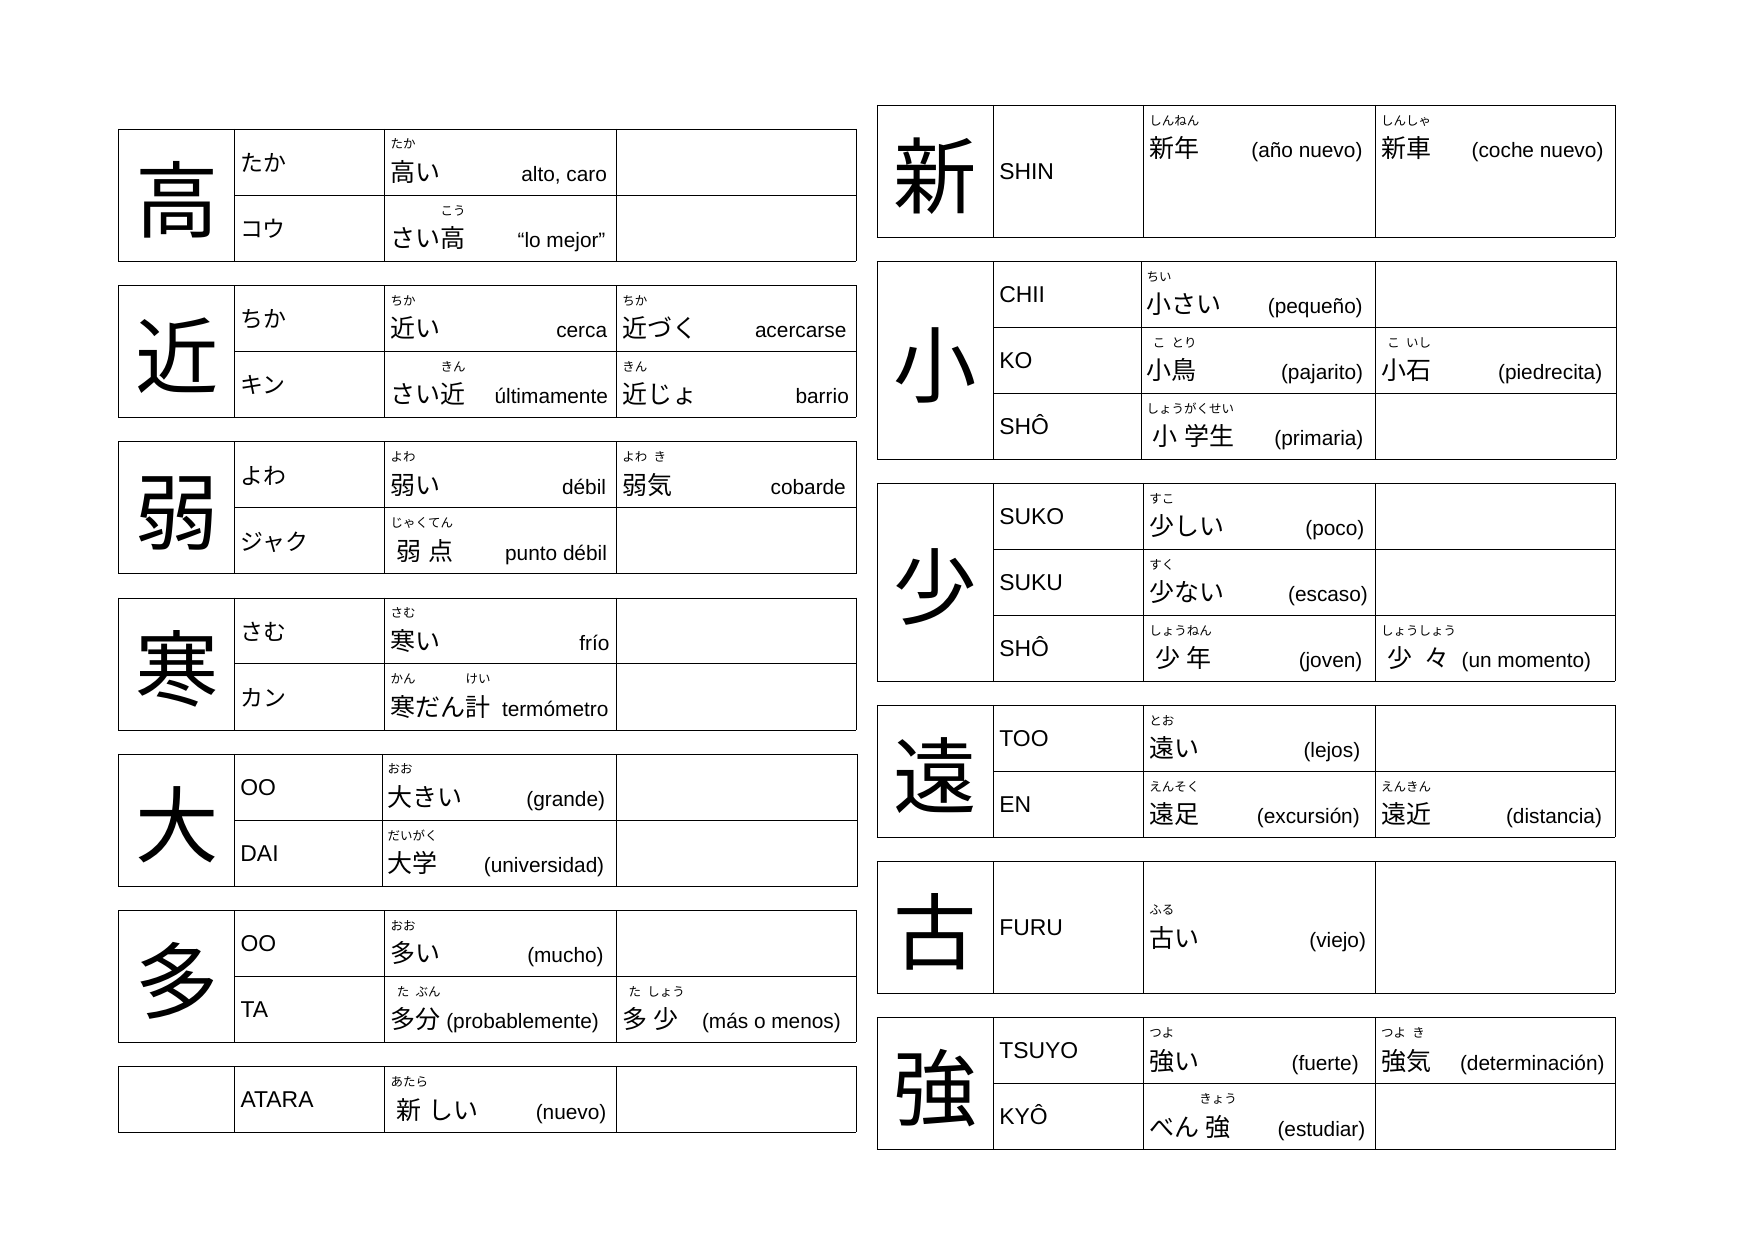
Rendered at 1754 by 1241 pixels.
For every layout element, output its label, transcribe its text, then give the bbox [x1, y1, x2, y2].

table_cell コウ [235, 196, 384, 261]
table_header FURU [994, 862, 1143, 993]
table_cell 遠えん近きん (distancia) [1376, 772, 1615, 837]
table_header 強つよ気き (determinación) [1376, 1018, 1615, 1083]
table_cell SHÔ [994, 394, 1141, 459]
table_header 強つよい (fuerte) [1144, 1018, 1375, 1083]
table_header 寒さむい frío [385, 599, 616, 663]
table_header [617, 1067, 856, 1132]
table_header OO [235, 911, 384, 976]
table_cell キン [235, 352, 384, 417]
table_header [617, 755, 857, 819]
table_cell 少すくない (escaso) [1144, 550, 1375, 615]
table_header OO [235, 755, 382, 819]
table_cell 小しょう学がく生せい (primaria) [1142, 394, 1375, 459]
table_header ATARA [235, 1067, 384, 1132]
table_header [1376, 484, 1615, 549]
table_cell SHIN [994, 106, 1143, 237]
table_header 古ふるい (viejo) [1144, 862, 1375, 993]
table_header 近ちかづく acercarse [617, 286, 856, 351]
table_header 新 [878, 106, 993, 237]
table_header 弱よわい débil [385, 442, 616, 507]
table_cell 少しょう年ねん (joven) [1144, 616, 1375, 681]
table_cell 新しん年ねん (año nuevo) [1144, 106, 1375, 237]
table_cell 大だい学がく (universidad) [383, 821, 616, 886]
table_cell 遠えん足そく (excursión) [1144, 772, 1375, 837]
table_cell DAI [235, 821, 382, 886]
table_cell ジャク [235, 508, 384, 573]
table_cell SHÔ [994, 616, 1143, 681]
table_header たか [235, 130, 384, 194]
table_header 強 [878, 1018, 993, 1149]
table_header TSUYO [994, 1018, 1143, 1083]
table_header 新あたらしい (nuevo) [385, 1067, 616, 1132]
table_cell [617, 821, 857, 886]
table_cell SUKU [994, 550, 1143, 615]
table_header 大おおきい (grande) [383, 755, 616, 819]
table_cell KO [994, 328, 1141, 393]
table_header [617, 599, 856, 663]
table_header CHII [994, 262, 1141, 327]
table_header 大 [119, 755, 234, 886]
table_cell 新しん車しゃ (coche nuevo) [1376, 106, 1615, 237]
table_header ちか [235, 286, 384, 351]
table_cell 小こ石いし (piedrecita) [1376, 328, 1616, 393]
table_header 小 [878, 262, 993, 459]
table_cell [617, 508, 856, 573]
table_header 少 [878, 484, 993, 681]
table_cell さい近きん últimamente [385, 352, 616, 417]
table_cell 多た分ぶん (probablemente) [385, 977, 616, 1042]
table_header 弱よわ気き cobarde [617, 442, 856, 507]
table_cell べん強きょう (estudiar) [1144, 1084, 1375, 1149]
table_header [617, 130, 856, 194]
table_header 多おおい (mucho) [385, 911, 616, 976]
table_cell [1376, 550, 1615, 615]
table_cell カン [235, 664, 384, 729]
table_header [1376, 706, 1615, 771]
table_cell EN [994, 772, 1143, 837]
table_cell [1376, 1084, 1615, 1149]
table_cell 弱じゃく点てん punto débil [385, 508, 616, 573]
table_cell 寒かんだん計けい termómetro [385, 664, 616, 729]
table_header 近ちかい cerca [385, 286, 616, 351]
table_header 遠 [878, 706, 993, 837]
table_header [1376, 262, 1616, 327]
table_header 少すこしい (poco) [1144, 484, 1375, 549]
table_cell [1376, 394, 1616, 459]
table_header 多 [119, 911, 234, 1042]
table_cell 少しょう々しょう (un momento) [1376, 616, 1615, 681]
table_header 弱 [119, 442, 234, 573]
table_header [617, 911, 856, 976]
table_cell TA [235, 977, 384, 1042]
table_cell 多た少しょう (más o menos) [617, 977, 856, 1042]
table_cell 近きんじょ barrio [617, 352, 856, 417]
table_header [119, 1067, 234, 1132]
table_cell [617, 196, 856, 261]
table_header 高 [119, 130, 234, 261]
table_header [1376, 862, 1615, 993]
table_cell [617, 664, 856, 729]
table_header 古 [878, 862, 993, 993]
table_cell 小こ鳥とり (pajarito) [1142, 328, 1375, 393]
table_header 小ちいさい (pequeño) [1142, 262, 1375, 327]
table_cell さい高こう “lo mejor” [385, 196, 616, 261]
table_header TOO [994, 706, 1143, 771]
table_header 近 [119, 286, 234, 417]
table_header 高たかい alto, caro [385, 130, 616, 194]
table_header 遠とおい (lejos) [1144, 706, 1375, 771]
table_header さむ [235, 599, 384, 663]
table_header よわ [235, 442, 384, 507]
table_cell KYÔ [994, 1084, 1143, 1149]
table_header 寒 [119, 599, 234, 729]
table_header SUKO [994, 484, 1143, 549]
